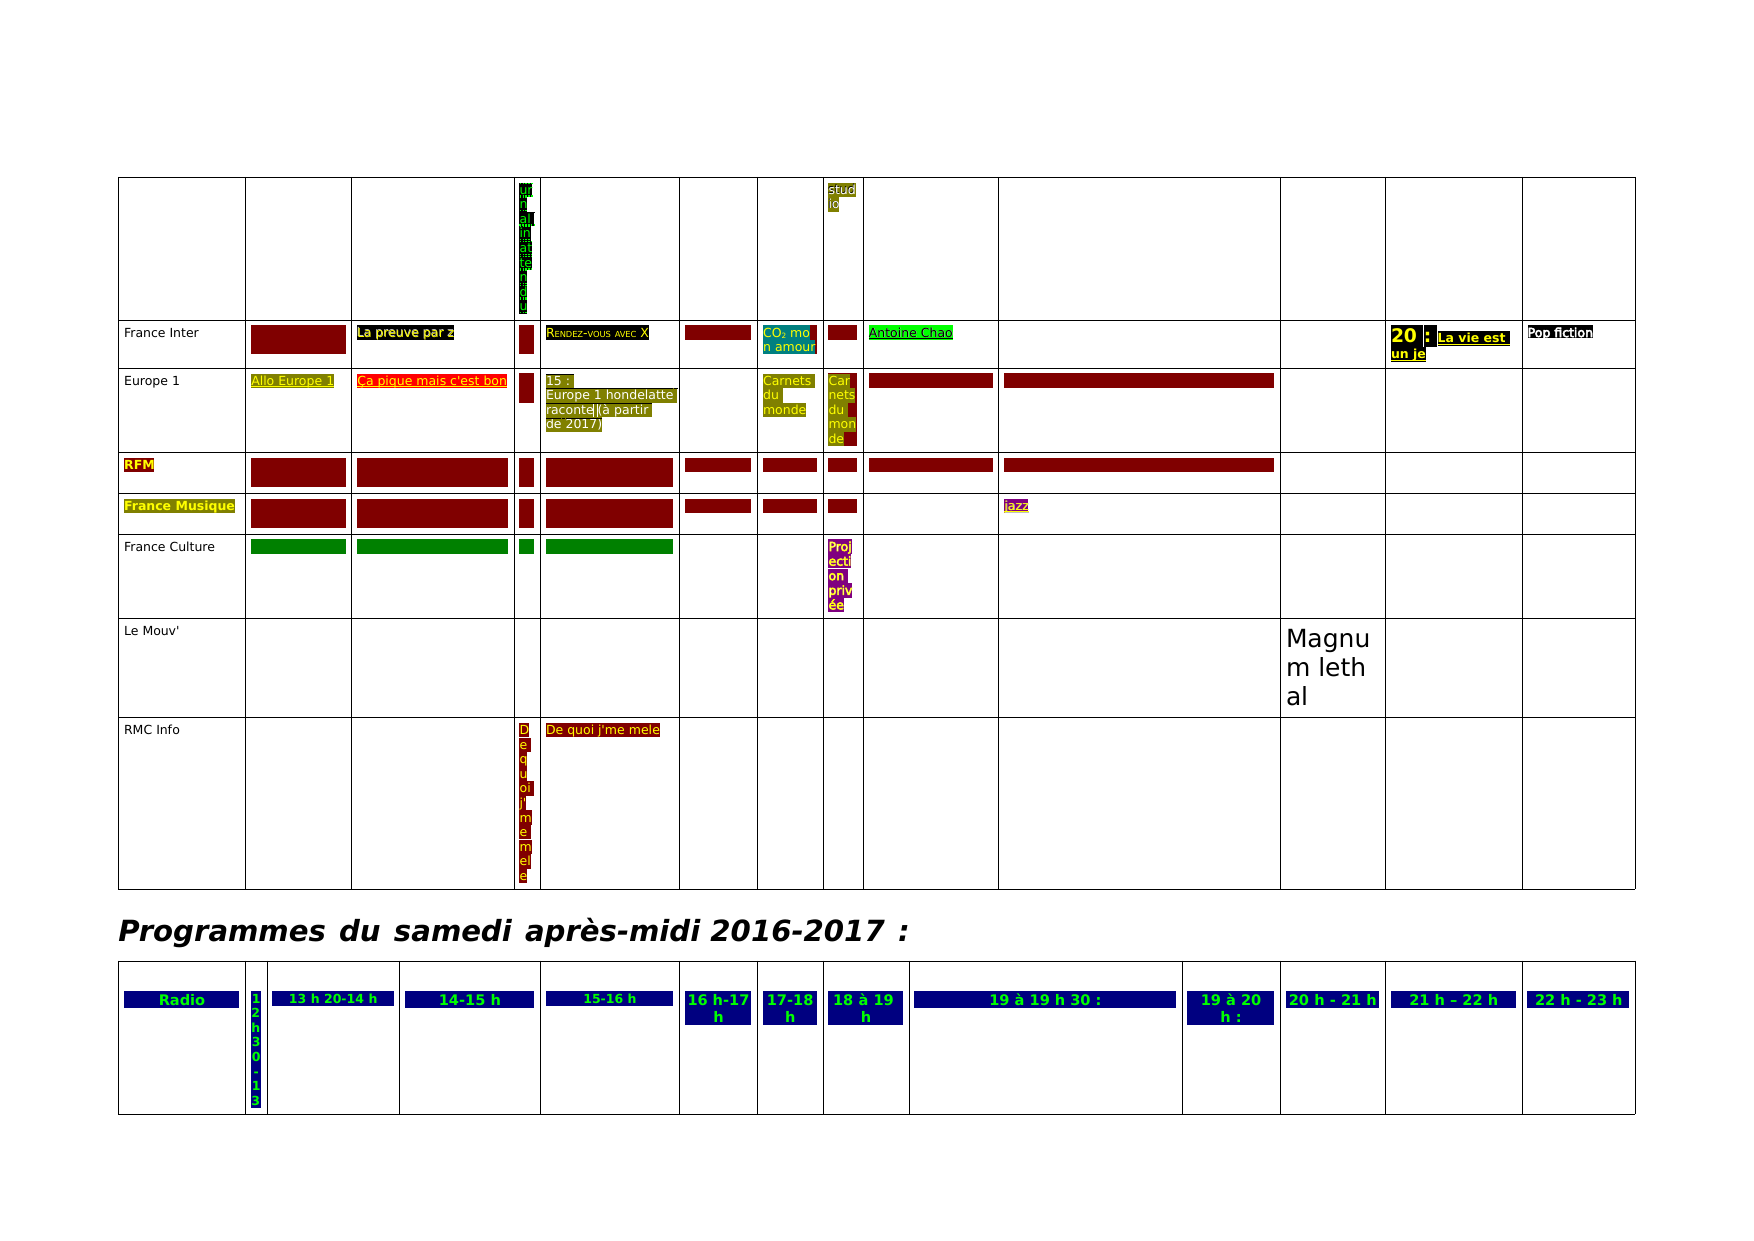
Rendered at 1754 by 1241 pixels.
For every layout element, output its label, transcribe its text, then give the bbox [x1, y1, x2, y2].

table_cell [1523, 453, 1635, 493]
table_cell [1386, 718, 1522, 889]
table_cell [864, 619, 998, 717]
table_cell [758, 453, 823, 493]
table_header 21 h – 22 h [1386, 962, 1522, 1114]
table_cell Ça pique mais c'est bon [352, 369, 514, 452]
table_cell [352, 535, 514, 618]
table_cell [352, 453, 514, 493]
table_cell [680, 178, 757, 319]
table_cell [515, 494, 540, 533]
table_cell [680, 494, 757, 533]
table_header 18 à 19 h [824, 962, 909, 1114]
table_cell [515, 453, 540, 493]
table_header 22 h - 23 h [1523, 962, 1635, 1114]
table_cell [1281, 535, 1385, 618]
table_cell [999, 178, 1280, 319]
table_cell [1386, 453, 1522, 493]
table_cell [824, 718, 863, 889]
table_cell [246, 321, 351, 368]
table_header 12 h 30-13 [246, 962, 267, 1114]
table_cell [1281, 494, 1385, 533]
table_header 14-15 h [400, 962, 540, 1114]
table_cell [1386, 369, 1522, 452]
table_cell studio [824, 178, 863, 319]
table_cell De quoi j'me mele [515, 718, 540, 889]
table_cell urnal inattendu [515, 178, 540, 319]
table_cell [1281, 321, 1385, 368]
table_cell [352, 619, 514, 717]
table_cell [680, 369, 757, 452]
table_cell [680, 321, 757, 368]
table_cell [541, 619, 679, 717]
table_cell [999, 453, 1280, 493]
table_cell [1386, 619, 1522, 717]
table_cell [119, 178, 245, 319]
table_header Radio [119, 962, 245, 1114]
table_cell [1281, 453, 1385, 493]
table_cell [824, 321, 863, 368]
table_cell France Culture [119, 535, 245, 618]
table_cell 15 : Europe 1 hondelatte raconte (à partir de 2017) [541, 369, 679, 452]
table_cell [1523, 718, 1635, 889]
table_header 13 h 20-14 h [268, 962, 399, 1114]
table_cell [864, 178, 998, 319]
table_cell [246, 494, 351, 533]
table_cell [541, 535, 679, 618]
table_cell RFM [119, 453, 245, 493]
table_cell [824, 453, 863, 493]
table_cell [864, 535, 998, 618]
table_cell jazz [999, 494, 1280, 533]
table_cell [246, 718, 351, 889]
table_cell [758, 494, 823, 533]
table_cell [515, 619, 540, 717]
table_cell [515, 535, 540, 618]
table_cell [864, 453, 998, 493]
table_cell [1386, 535, 1522, 618]
table_cell [758, 619, 823, 717]
table_cell [680, 453, 757, 493]
table_cell La preuve par z [352, 321, 514, 368]
table_cell [758, 535, 823, 618]
table_cell Carnets du monde [824, 369, 863, 452]
table_cell [246, 619, 351, 717]
table_cell [680, 535, 757, 618]
table_cell [1523, 535, 1635, 618]
table_cell [999, 321, 1280, 368]
table_cell Carnets du monde [758, 369, 823, 452]
table_cell Rendez-vous avec X [541, 321, 679, 368]
table_cell [999, 535, 1280, 618]
table_header 17-18 h [758, 962, 823, 1114]
table_cell [680, 718, 757, 889]
table_cell [1523, 494, 1635, 533]
table_header 15-16 h [541, 962, 679, 1114]
table_cell Magnum lethal [1281, 619, 1385, 717]
table_cell Europe 1 [119, 369, 245, 452]
table_cell [864, 718, 998, 889]
table_cell France Musique [119, 494, 245, 533]
table_cell [1281, 718, 1385, 889]
table_cell RMC Info [119, 718, 245, 889]
table_cell Pop fiction [1523, 321, 1635, 368]
subtitle Programmes du samedi après-midi 2016-2017 : [118, 914, 1636, 948]
table_cell [246, 535, 351, 618]
table_cell [824, 494, 863, 533]
table_cell France Inter [119, 321, 245, 368]
table_cell Antoine Chao [864, 321, 998, 368]
table_cell Allo Europe 1 [246, 369, 351, 452]
table_cell [352, 718, 514, 889]
table_cell [515, 369, 540, 452]
table_cell [1386, 494, 1522, 533]
table_cell [864, 494, 998, 533]
table_cell [541, 178, 679, 319]
table_cell [352, 178, 514, 319]
table_header 19 à 20 h : [1183, 962, 1280, 1114]
table_cell [999, 619, 1280, 717]
table_cell [758, 718, 823, 889]
table_cell [515, 321, 540, 368]
table_cell [999, 369, 1280, 452]
table_cell [1386, 178, 1522, 319]
table_cell [1281, 178, 1385, 319]
table_cell [999, 718, 1280, 889]
table_cell Projection privée [824, 535, 863, 618]
table_cell De quoi j'me mele [541, 718, 679, 889]
table_cell Le Mouv' [119, 619, 245, 717]
table_cell [1281, 369, 1385, 452]
table_cell 20 : La vie est un je [1386, 321, 1522, 368]
table_cell [1523, 619, 1635, 717]
table_cell [1523, 369, 1635, 452]
table_cell [246, 453, 351, 493]
table_cell [864, 369, 998, 452]
table_cell [541, 494, 679, 533]
table_cell CO2 mon amour [758, 321, 823, 368]
table_header 16 h-17 h [680, 962, 757, 1114]
table_header 20 h - 21 h [1281, 962, 1385, 1114]
table_cell [541, 453, 679, 493]
table_cell [246, 178, 351, 319]
table_cell [1523, 178, 1635, 319]
table_cell [680, 619, 757, 717]
table_cell [758, 178, 823, 319]
table_cell [824, 619, 863, 717]
table_header 19 à 19 h 30 : [910, 962, 1182, 1114]
table_cell [352, 494, 514, 533]
